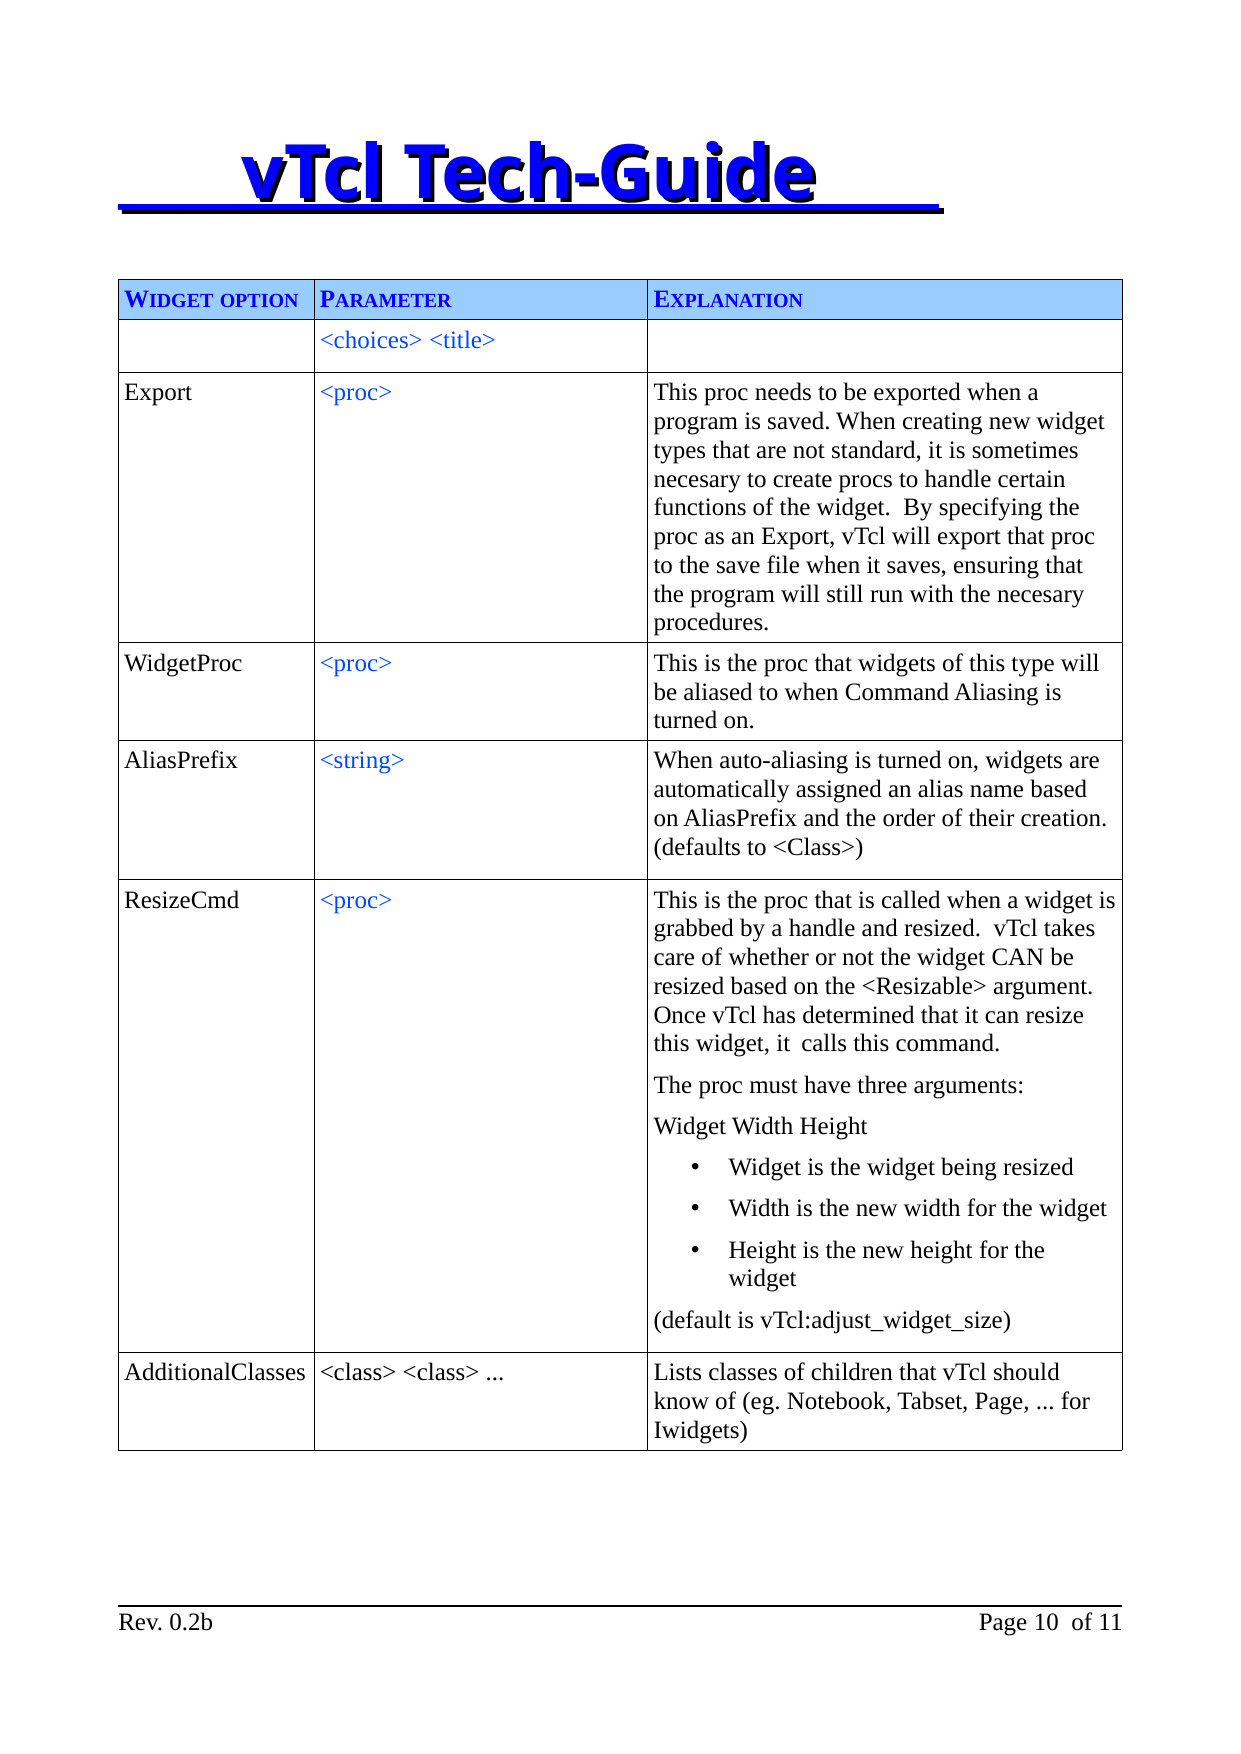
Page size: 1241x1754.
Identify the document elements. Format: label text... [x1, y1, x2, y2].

table_cell This proc needs to be exported when a program is saved. When creating new widget types that are not standard, it is sometimes necesary to create procs to handle certain functions of the widget. By specifying the proc as an Export, vTcl will export that proc to the save file when it saves, ensuring that the program will still run with the necesary procedures. [648, 373, 1122, 642]
table_cell Lists classes of children that vTcl should know of (eg. Notebook, Tabset, Page, ... for Iwidgets) [648, 1353, 1122, 1449]
table_cell <string> [315, 741, 647, 879]
table_cell This is the proc that widgets of this type will be aliased to when Command Aliasing is turned on. [648, 643, 1122, 740]
table_cell AdditionalClasses [119, 1353, 314, 1449]
table_header Explanation [648, 280, 1122, 319]
table_cell [119, 320, 314, 372]
table_cell This is the proc that is called when a widget is grabbed by a handle and resized. vTcl takes care of whether or not the widget CAN be resized based on the <Resizable> argument. Once vTcl has determined that it can resize this widget, it calls this command. The proc must have three arguments: Widget Width Height Widget is the widget being resized Width is the new width for the widget Height is the new height for the widget (default is vTcl:adjust_widget_size) [648, 880, 1122, 1352]
table_cell When auto-aliasing is turned on, widgets are automatically assigned an alias name based on AliasPrefix and the order of their creation. (defaults to <Class>) [648, 741, 1122, 879]
table_cell [648, 320, 1122, 372]
table_cell <proc> [315, 880, 647, 1352]
table_cell <proc> [315, 373, 647, 642]
table_cell <class> <class> ... [315, 1353, 647, 1449]
table_header Parameter [315, 280, 647, 319]
table_cell <choices> <title> [315, 320, 647, 372]
table_cell Export [119, 373, 314, 642]
table_cell AliasPrefix [119, 741, 314, 879]
table_cell WidgetProc [119, 643, 314, 740]
table_cell ResizeCmd [119, 880, 314, 1352]
table_cell <proc> [315, 643, 647, 740]
table_header Widget option [119, 280, 314, 319]
